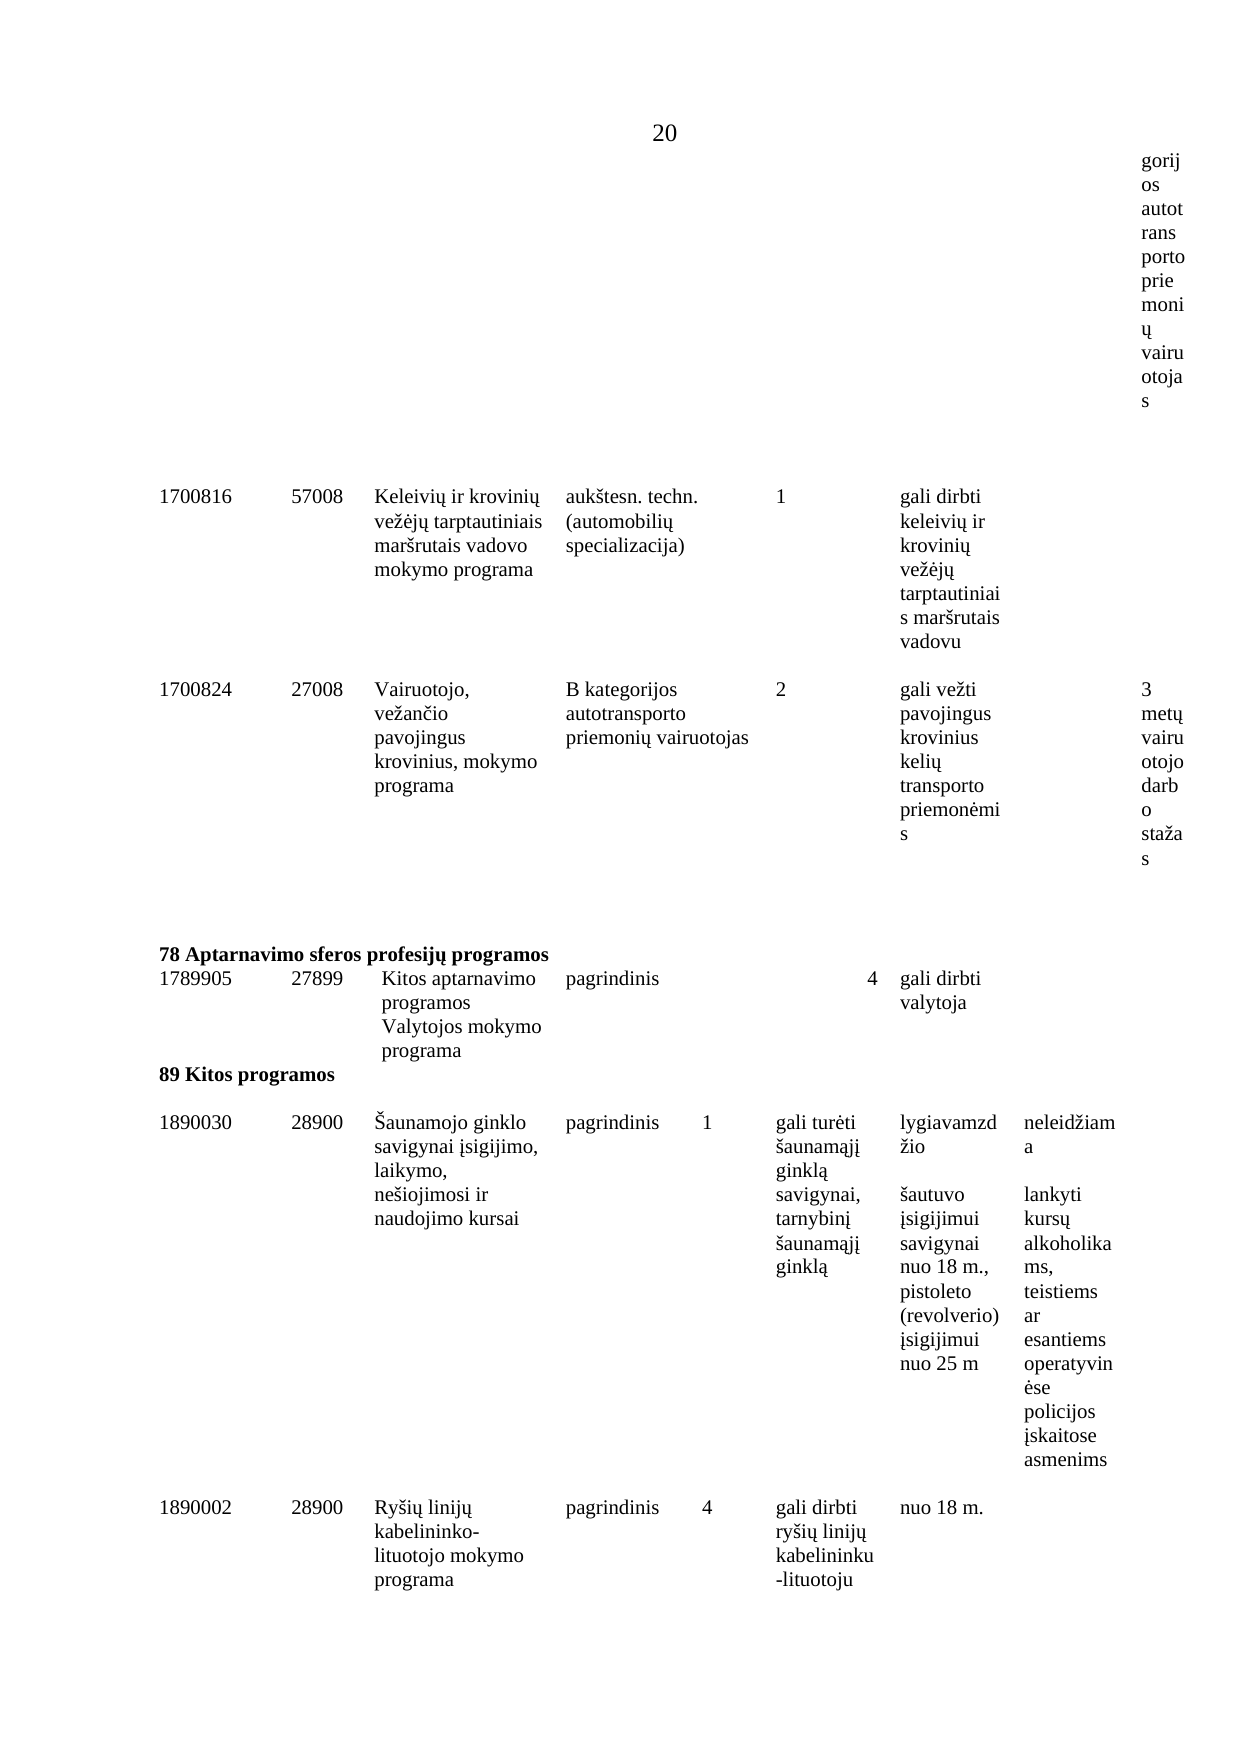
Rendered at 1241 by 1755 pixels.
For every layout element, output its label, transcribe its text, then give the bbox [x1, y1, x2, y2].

table_cell [1130, 1279, 1196, 1303]
table_cell savigynai, tarnybinį šaunamąjį ginklą [764, 1182, 888, 1278]
table_cell [691, 1182, 764, 1278]
table_cell [764, 1471, 888, 1495]
table_cell [1130, 557, 1196, 653]
table_cell [363, 196, 554, 268]
table_cell 1890030 [148, 1110, 280, 1182]
table_cell [1013, 460, 1130, 484]
table_cell [1013, 340, 1130, 412]
table_cell [889, 1086, 1013, 1110]
table_cell Kitos aptarnavimo programos Valytojos mokymo programa [363, 966, 554, 1062]
table_cell Keleivių ir krovinių vežėjų tarptautiniais maršrutais vadovo mokymo programa [363, 485, 554, 653]
table_cell 1789905 [148, 966, 280, 1062]
table_cell [148, 653, 280, 677]
table_cell pagrindinis [554, 1495, 691, 1591]
table_cell [764, 196, 888, 268]
table_cell 1700816 [148, 485, 280, 557]
table_cell [764, 870, 888, 893]
table_cell [1013, 485, 1130, 557]
table_cell [148, 1375, 280, 1399]
table_cell [280, 1279, 363, 1303]
table_cell [1013, 1471, 1130, 1495]
table_cell 89 Kitos programos [148, 1062, 888, 1086]
table_cell [1130, 653, 1196, 677]
table_cell [363, 148, 554, 196]
table_cell [280, 1399, 363, 1423]
table_cell aukštesn. techn. (automobilių specializacija) [554, 485, 764, 653]
table_cell [1130, 1303, 1196, 1327]
table_cell [764, 557, 888, 653]
table_cell gorijos [1130, 148, 1196, 196]
table_cell [889, 196, 1013, 268]
table_cell [148, 1182, 280, 1278]
table_cell [554, 1303, 691, 1327]
table_cell [691, 1375, 764, 1399]
table_cell [1013, 196, 1130, 268]
table_cell [691, 1351, 764, 1375]
table_cell [1013, 942, 1130, 966]
table_cell [554, 1471, 691, 1495]
table_cell B kategorijos autotransporto priemonių vairuotojas [554, 677, 764, 918]
table_cell [280, 1423, 363, 1471]
table_cell [554, 1375, 691, 1399]
table_cell lankyti kursų alkoholikams, teistiems ar esantiems operatyvinėse policijos įskaitose asmenims [1013, 1182, 1130, 1471]
table_cell [148, 1399, 280, 1423]
table_cell [148, 749, 280, 869]
table_cell [1013, 749, 1130, 869]
table_cell [280, 749, 363, 869]
table_cell [1013, 870, 1130, 893]
table_cell [691, 1086, 764, 1110]
table_cell [363, 412, 554, 436]
table_cell priemonių [1130, 268, 1196, 340]
table_cell 4 [691, 1495, 764, 1591]
table_cell [1013, 436, 1130, 460]
table_cell [1013, 1086, 1130, 1110]
table_cell kelių transporto priemonėmis [889, 749, 1013, 869]
table_cell [280, 1182, 363, 1278]
table_cell [691, 1327, 764, 1351]
table_cell [1130, 870, 1196, 893]
table_cell 28900 [280, 1110, 363, 1182]
table_cell [363, 268, 554, 340]
table_cell [148, 557, 280, 653]
table_cell [363, 1423, 554, 1471]
table_cell 27008 [280, 677, 363, 749]
table_cell [363, 1303, 554, 1327]
table_cell [363, 1375, 554, 1399]
table_cell [148, 1279, 280, 1303]
table_cell [554, 1423, 691, 1471]
table_cell [363, 340, 554, 412]
table_cell [554, 918, 764, 942]
table_cell neleidžiama [1013, 1110, 1130, 1182]
table_cell Šaunamojo ginklo savigynai įsigijimo, laikymo, nešiojimosi ir naudojimo kursai [363, 1110, 554, 1303]
table_cell [889, 148, 1013, 196]
table_cell [280, 1351, 363, 1375]
table_cell [148, 412, 280, 436]
table_cell [554, 340, 764, 412]
table_cell [148, 268, 280, 340]
table_cell gali dirbti ryšių linijų kabelininku-lituotoju [764, 1495, 888, 1591]
table_cell [148, 918, 280, 942]
table_cell [554, 148, 764, 196]
table_cell [764, 749, 888, 869]
table_cell [889, 870, 1013, 893]
table_cell [764, 653, 888, 677]
table_cell [764, 1279, 888, 1303]
table_cell [363, 894, 554, 918]
table_cell [764, 1327, 888, 1351]
table_cell gali turėti šaunamąjį ginklą [764, 1110, 888, 1182]
table_cell [889, 894, 1013, 918]
table_cell [691, 1279, 764, 1303]
table_cell [1013, 918, 1130, 942]
table_cell 2 [764, 677, 888, 749]
table_cell [1013, 557, 1130, 653]
table_cell [764, 1375, 888, 1399]
table_cell 4 [764, 966, 888, 1062]
table_cell šautuvo įsigijimui savigynai nuo 18 m., pistoleto (revolverio) įsigijimui nuo 25 m [889, 1182, 1013, 1471]
table_cell [363, 653, 554, 677]
table_cell nuo 18 m. [889, 1495, 1013, 1591]
table_cell [691, 1471, 764, 1495]
table_cell [764, 1399, 888, 1423]
table_cell [148, 1423, 280, 1471]
table_cell [1130, 1351, 1196, 1375]
table_cell [889, 436, 1013, 460]
table_cell [280, 340, 363, 412]
table_cell [554, 653, 764, 677]
table_cell [1130, 1327, 1196, 1351]
table_cell [1130, 460, 1196, 484]
table_cell [148, 148, 280, 196]
table_cell vežėjų tarptautiniais maršrutais vadovu [889, 557, 1013, 653]
table_cell [148, 1303, 280, 1327]
table_cell [554, 1399, 691, 1423]
table_cell [280, 268, 363, 340]
table_cell [363, 918, 554, 942]
table_cell [280, 196, 363, 268]
table_cell [1013, 1495, 1130, 1591]
table_cell [280, 460, 363, 484]
table_cell [280, 412, 363, 436]
table_cell [1130, 942, 1196, 966]
table_cell [1130, 1182, 1196, 1278]
table_cell [280, 1375, 363, 1399]
table_cell [148, 196, 280, 268]
table_cell [363, 1086, 554, 1110]
table_cell [148, 1351, 280, 1375]
table_cell [363, 1351, 554, 1375]
table_cell [1130, 485, 1196, 557]
table_cell [889, 918, 1013, 942]
table_cell [280, 918, 363, 942]
table_cell [554, 1327, 691, 1351]
table_cell [363, 1327, 554, 1351]
table_cell pagrindinis [554, 966, 764, 1062]
table_cell [1013, 268, 1130, 340]
table_cell [764, 1423, 888, 1471]
table_cell [280, 1086, 363, 1110]
table_cell lygiavamzdžio [889, 1110, 1013, 1182]
table_cell [1130, 1110, 1196, 1182]
table_cell [1013, 966, 1130, 1062]
table_cell 28900 [280, 1495, 363, 1591]
table_cell [1130, 1062, 1196, 1086]
table_cell 78 Aptarnavimo sferos profesijų programos [148, 942, 764, 966]
table_cell [554, 268, 764, 340]
table_cell [280, 1303, 363, 1327]
table_cell [280, 1327, 363, 1351]
table_cell [1130, 1399, 1196, 1423]
table_cell [764, 1086, 888, 1110]
table_cell [764, 894, 888, 918]
table_cell 1890002 [148, 1495, 280, 1591]
table_cell [1013, 1062, 1130, 1086]
table_cell gali dirbti keleivių ir krovinių [889, 485, 1013, 557]
table_cell [363, 1471, 554, 1495]
table_cell [691, 1399, 764, 1423]
table_cell [889, 460, 1013, 484]
table_cell [1130, 1086, 1196, 1110]
table_cell [1130, 436, 1196, 460]
table_cell [363, 1399, 554, 1423]
table_cell vairuotojas [1130, 340, 1196, 412]
table_cell [280, 557, 363, 653]
table_cell [363, 436, 554, 460]
table_cell 57008 [280, 485, 363, 557]
table_cell [148, 1086, 280, 1110]
table_cell [554, 1279, 691, 1303]
table_cell [764, 412, 888, 436]
table_cell [148, 436, 280, 460]
table_cell [1013, 677, 1130, 749]
table_cell [554, 1086, 691, 1110]
table_cell [363, 460, 554, 484]
table_cell [1130, 894, 1196, 918]
table_cell [554, 1351, 691, 1375]
table_cell pagrindinis [554, 1110, 691, 1182]
table_cell [1130, 412, 1196, 436]
table_cell [280, 436, 363, 460]
table_cell 3 metų vairuotojo darbo stažas [1130, 677, 1196, 869]
table_cell Ryšių linijų kabelininko-lituotojo mokymo programa [363, 1495, 554, 1591]
table_cell [691, 1303, 764, 1327]
table_cell [691, 1423, 764, 1471]
table_cell [889, 653, 1013, 677]
table_cell [889, 1062, 1013, 1086]
table_cell [764, 148, 888, 196]
table_cell [889, 942, 1013, 966]
table_cell [148, 1327, 280, 1351]
table_cell 1 [691, 1110, 764, 1182]
table_cell [554, 1182, 691, 1278]
table_cell [1013, 894, 1130, 918]
table_cell gali vežti pavojingus krovinius [889, 677, 1013, 749]
table_cell [148, 870, 280, 893]
table_cell [1013, 412, 1130, 436]
table_cell [1013, 148, 1130, 196]
table_cell [1130, 1471, 1196, 1495]
table_cell 1 [764, 485, 888, 557]
table_cell [148, 340, 280, 412]
table_cell [1130, 1375, 1196, 1399]
table_cell [148, 894, 280, 918]
table_cell [764, 1351, 888, 1375]
table_cell [764, 460, 888, 484]
table_cell [764, 942, 888, 966]
table_cell [1130, 918, 1196, 942]
table_cell [889, 1471, 1013, 1495]
table_cell [554, 412, 764, 436]
table_cell [1130, 1423, 1196, 1471]
table_cell gali dirbti valytoja [889, 966, 1013, 1062]
table_cell [554, 196, 764, 268]
table_cell [280, 148, 363, 196]
table_cell [280, 894, 363, 918]
table_cell [280, 870, 363, 893]
table_cell [554, 436, 764, 460]
table_cell [764, 918, 888, 942]
table_cell [764, 436, 888, 460]
table_cell 27899 [280, 966, 363, 1062]
table_cell [764, 1303, 888, 1327]
table_cell [280, 1471, 363, 1495]
table_cell [1130, 966, 1196, 1062]
table_cell Vairuotojo, vežančio pavojingus krovinius, mokymo programa [363, 677, 554, 893]
table_cell autotransporto [1130, 196, 1196, 268]
table_cell [148, 460, 280, 484]
table_cell [148, 1471, 280, 1495]
table_cell [889, 412, 1013, 436]
table_cell [764, 268, 888, 340]
table_cell [1130, 1495, 1196, 1591]
table_cell [280, 653, 363, 677]
table_cell [764, 340, 888, 412]
table_cell [1013, 653, 1130, 677]
table_cell [554, 460, 764, 484]
table_cell 1700824 [148, 677, 280, 749]
table_cell [889, 340, 1013, 412]
table_cell [889, 268, 1013, 340]
